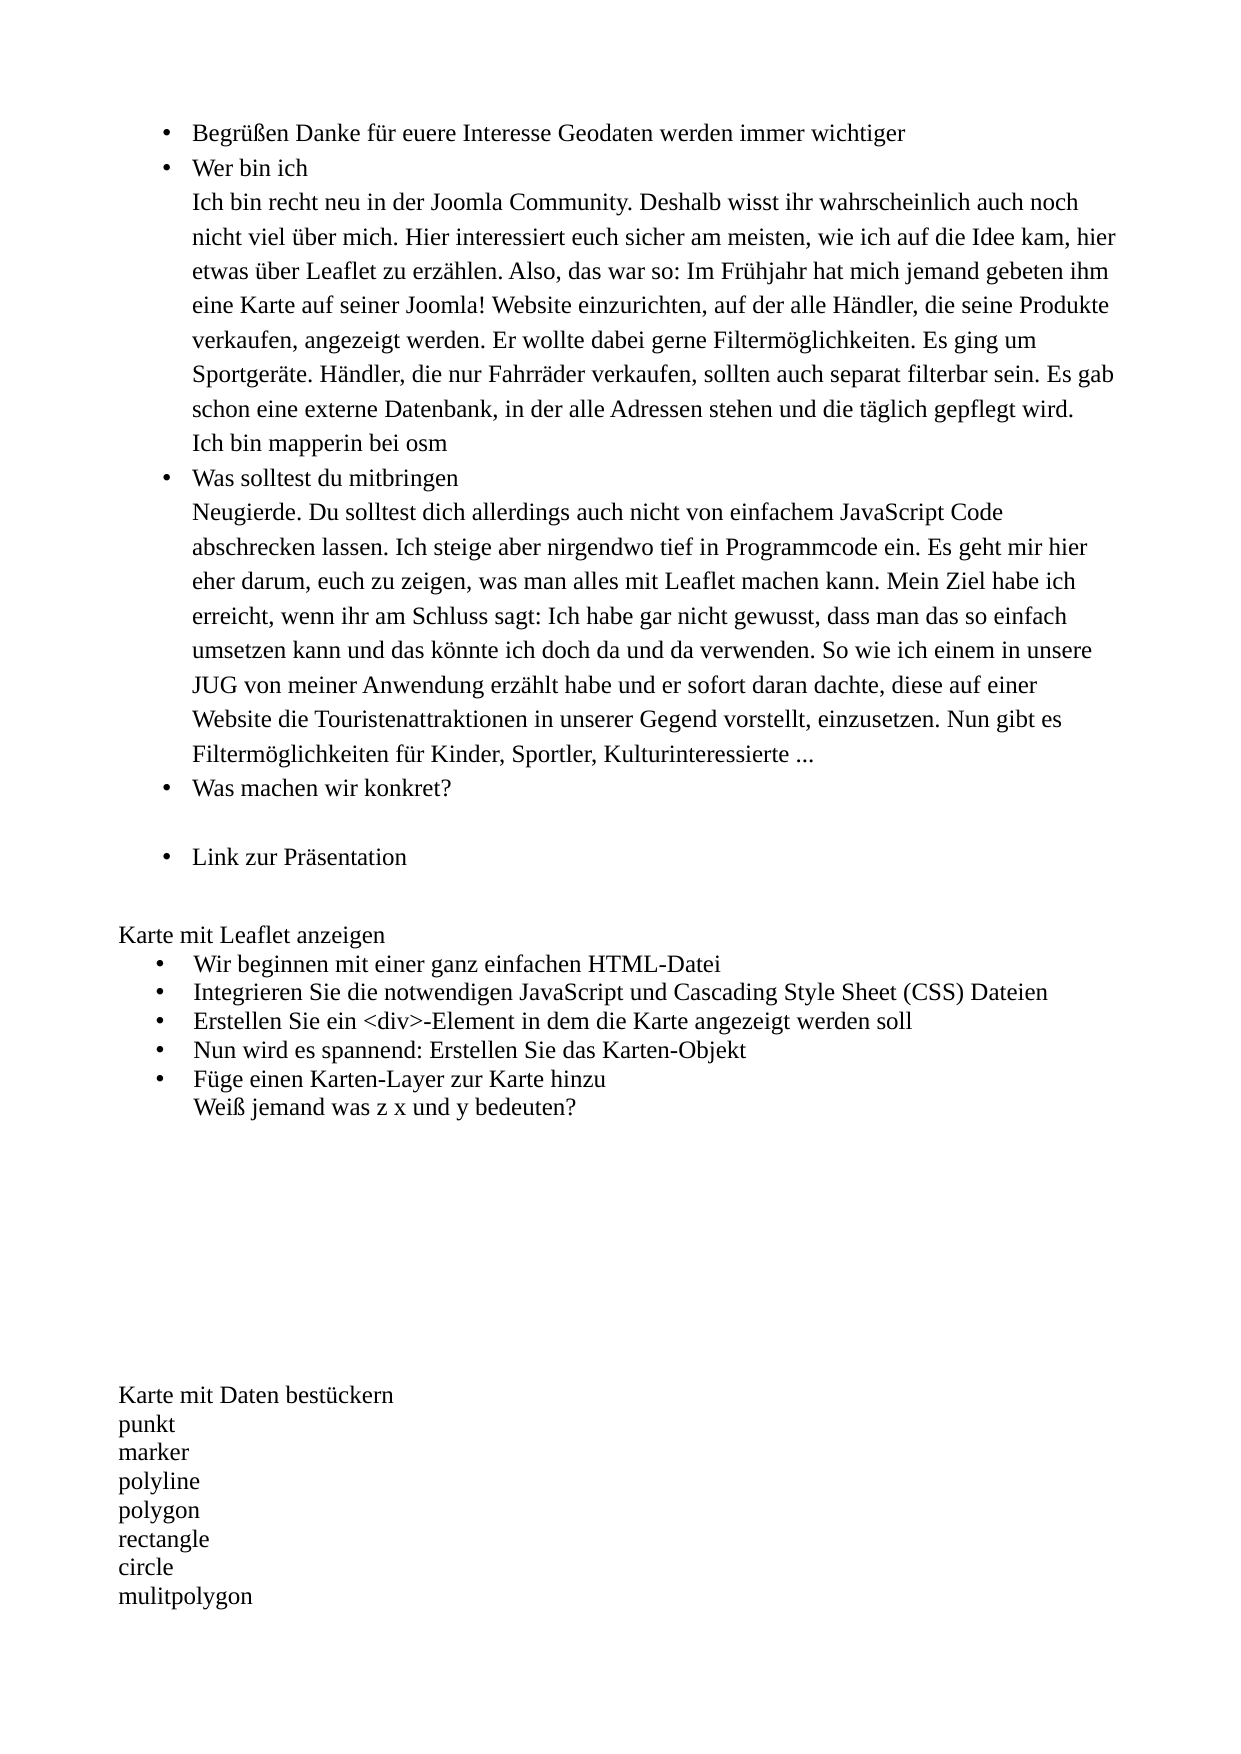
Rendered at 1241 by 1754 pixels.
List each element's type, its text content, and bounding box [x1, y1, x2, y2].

text marker [118, 1437, 1122, 1466]
text Karte mit Leaflet anzeigen [118, 920, 1122, 949]
list Erstellen Sie ein <div>-Element in dem die Karte angezeigt werden soll [156, 1006, 1122, 1035]
list Wir beginnen mit einer ganz einfachen HTML-Datei [156, 949, 1122, 977]
text circle [118, 1552, 1122, 1581]
text mulitpolygon [118, 1581, 1122, 1610]
text Karte mit Daten bestückern [118, 1380, 1122, 1409]
text polygon [118, 1495, 1122, 1524]
list Integrieren Sie die notwendigen JavaScript und Cascading Style Sheet (CSS) Dateien [156, 977, 1122, 1006]
list Wer bin ich Ich bin recht neu in der Joomla Community. Deshalb wisst ihr wahrscheinlich auch noch nicht viel über mich. Hier interessiert euch sicher am meisten, wie ich auf die Idee kam, hier etwas über Leaflet zu erzählen. Also, das war so: Im Frühjahr hat mich jemand gebeten ihm eine Karte auf seiner Joomla! Website einzurichten, auf der alle Händler, die seine Produkte verkaufen, angezeigt werden. Er wollte dabei gerne Filtermöglichkeiten. Es ging um Sportgeräte. Händler, die nur Fahrräder verkaufen, sollten auch separat filterbar sein. Es gab schon eine externe Datenbank, in der alle Adressen stehen und die täglich gepflegt wird. Ich bin mapperin bei osm [162, 153, 1122, 457]
list Nun wird es spannend: Erstellen Sie das Karten-Objekt [156, 1035, 1122, 1064]
list Was machen wir konkret? [162, 773, 1122, 836]
list Füge einen Karten-Layer zur Karte hinzu Weiß jemand was z x und y bedeuten? [156, 1064, 1122, 1121]
text rectangle [118, 1524, 1122, 1552]
text polyline [118, 1466, 1122, 1495]
list Begrüßen Danke für euere Interesse Geodaten werden immer wichtiger [162, 118, 1122, 147]
list Link zur Präsentation [162, 842, 1122, 871]
list Was solltest du mitbringen Neugierde. Du solltest dich allerdings auch nicht von einfachem JavaScript Code abschrecken lassen. Ich steige aber nirgendwo tief in Programmcode ein. Es geht mir hier eher darum, euch zu zeigen, was man alles mit Leaflet machen kann. Mein Ziel habe ich erreicht, wenn ihr am Schluss sagt: Ich habe gar nicht gewusst, dass man das so einfach umsetzen kann und das könnte ich doch da und da verwenden. So wie ich einem in unsere JUG von meiner Anwendung erzählt habe und er sofort daran dachte, diese auf einer Website die Touristenattraktionen in unserer Gegend vorstellt, einzusetzen. Nun gibt es Filtermöglichkeiten für Kinder, Sportler, Kulturinteressierte ... [162, 463, 1122, 767]
text punkt [118, 1409, 1122, 1437]
